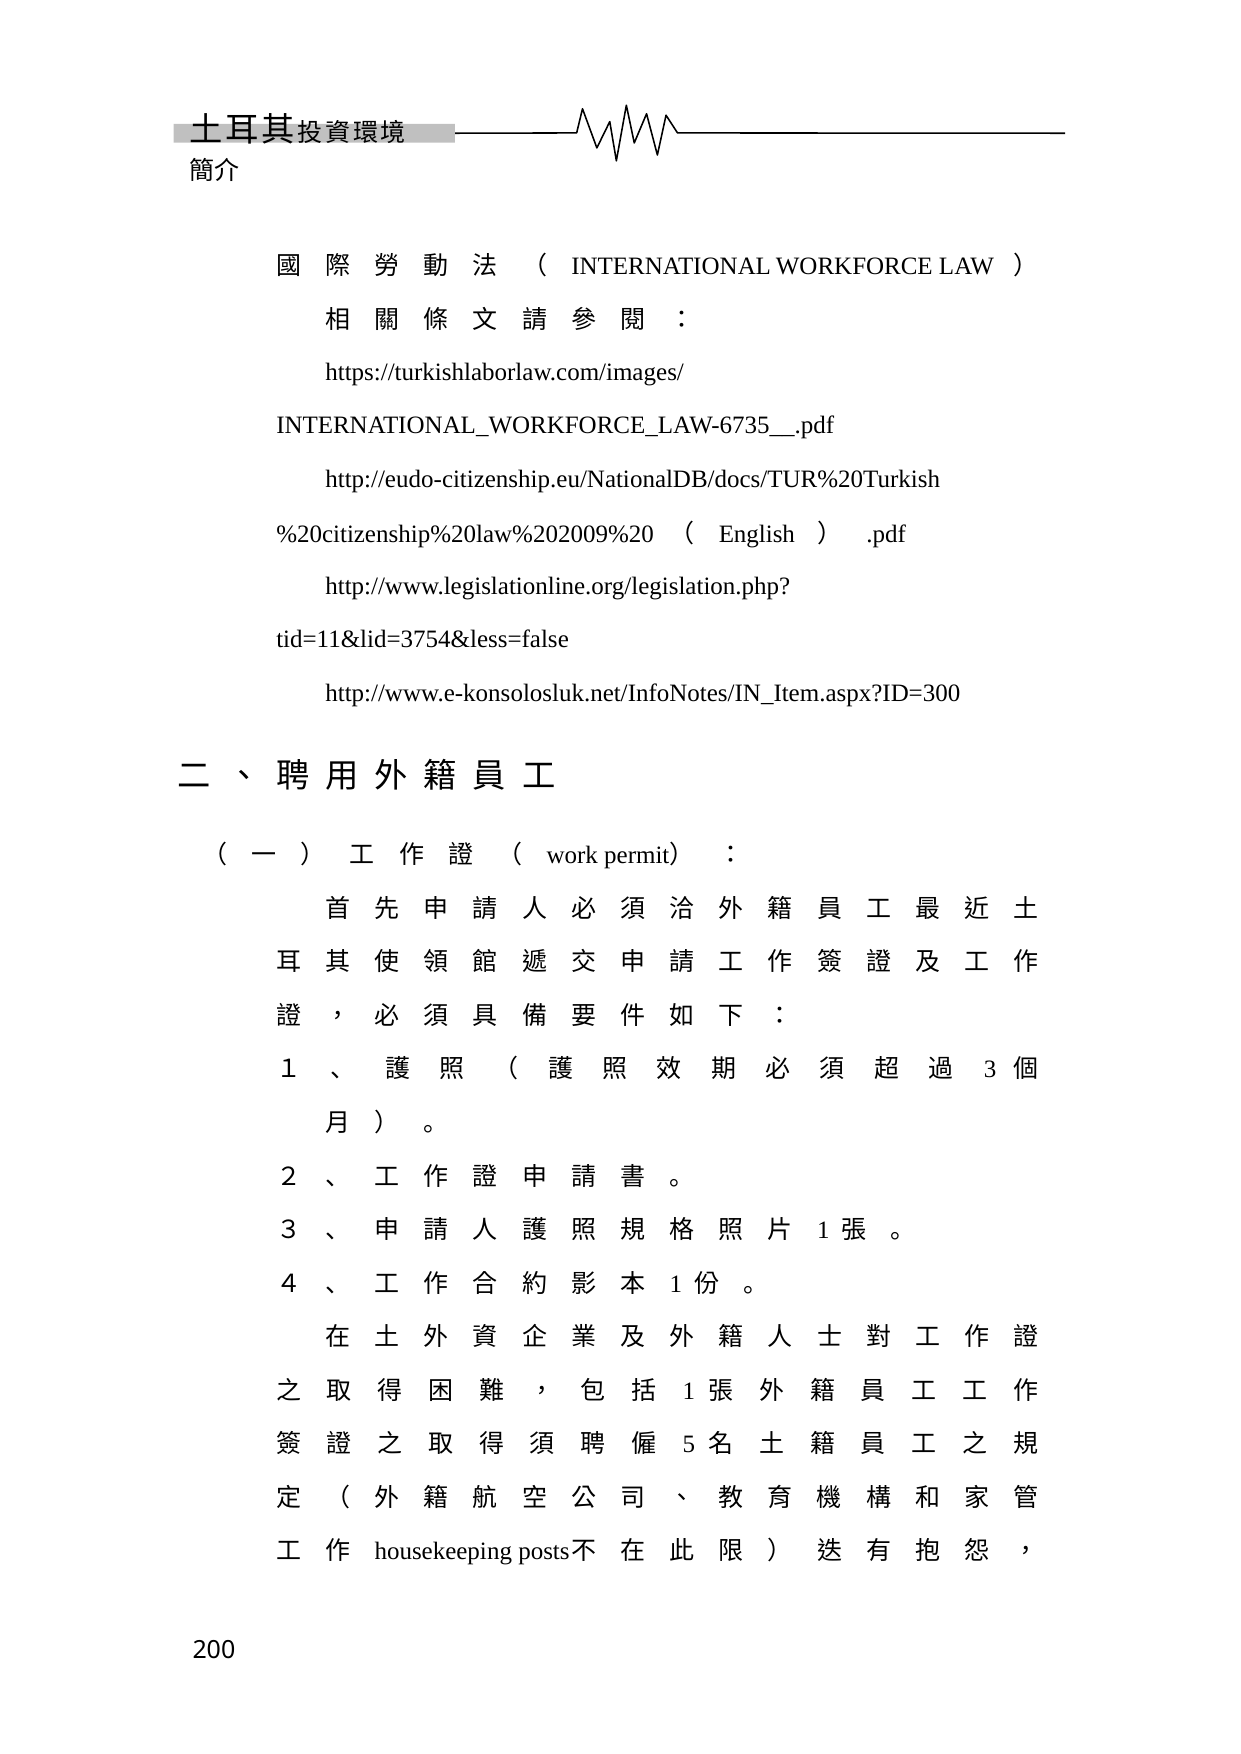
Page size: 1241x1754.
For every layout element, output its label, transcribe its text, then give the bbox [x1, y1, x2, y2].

text 相關條文請參閱： [276, 291, 1063, 344]
text http://eudo-citizenship.eu/NationalDB/docs/TUR%20Turkish%20citizenship%20law%202009%20（English）.pdf [276, 451, 1063, 558]
text 國際勞動法（INTERNATIONAL WORKFORCE LAW） [276, 237, 1063, 291]
text https://turkishlaborlaw.com/images/INTERNATIONAL_WORKFORCE_LAW-6735__.pdf [276, 344, 1063, 451]
text http://www.e-konsolosluk.net/InfoNotes/IN_Item.aspx?ID=300 [276, 666, 1063, 719]
text 在土外資企業及外籍人士對工作證之取得困難，包括1張外籍員工工作簽證之取得須聘僱5名土籍員工之規定（外籍航空公司、教育機構和家管工作housekeeping posts不在此限）迭有抱怨， [276, 1308, 1063, 1576]
text ４、工作合約影本1份。 [276, 1254, 1063, 1308]
text ２、工作證申請書。 [276, 1147, 1063, 1201]
text 首先申請人必須洽外籍員工最近土耳其使領館遞交申請工作簽證及工作證，必須具備要件如下： [276, 880, 1063, 1040]
text １、護照（護照效期必須超過3個月）。 [276, 1040, 1063, 1147]
text （一）工作證（work permit）： [202, 826, 1063, 880]
text ３、申請人護照規格照片1張。 [276, 1201, 1063, 1254]
text 二、聘用外籍員工 [178, 746, 1063, 799]
text http://www.legislationline.org/legislation.php?tid=11&lid=3754&less=false [276, 558, 1063, 666]
